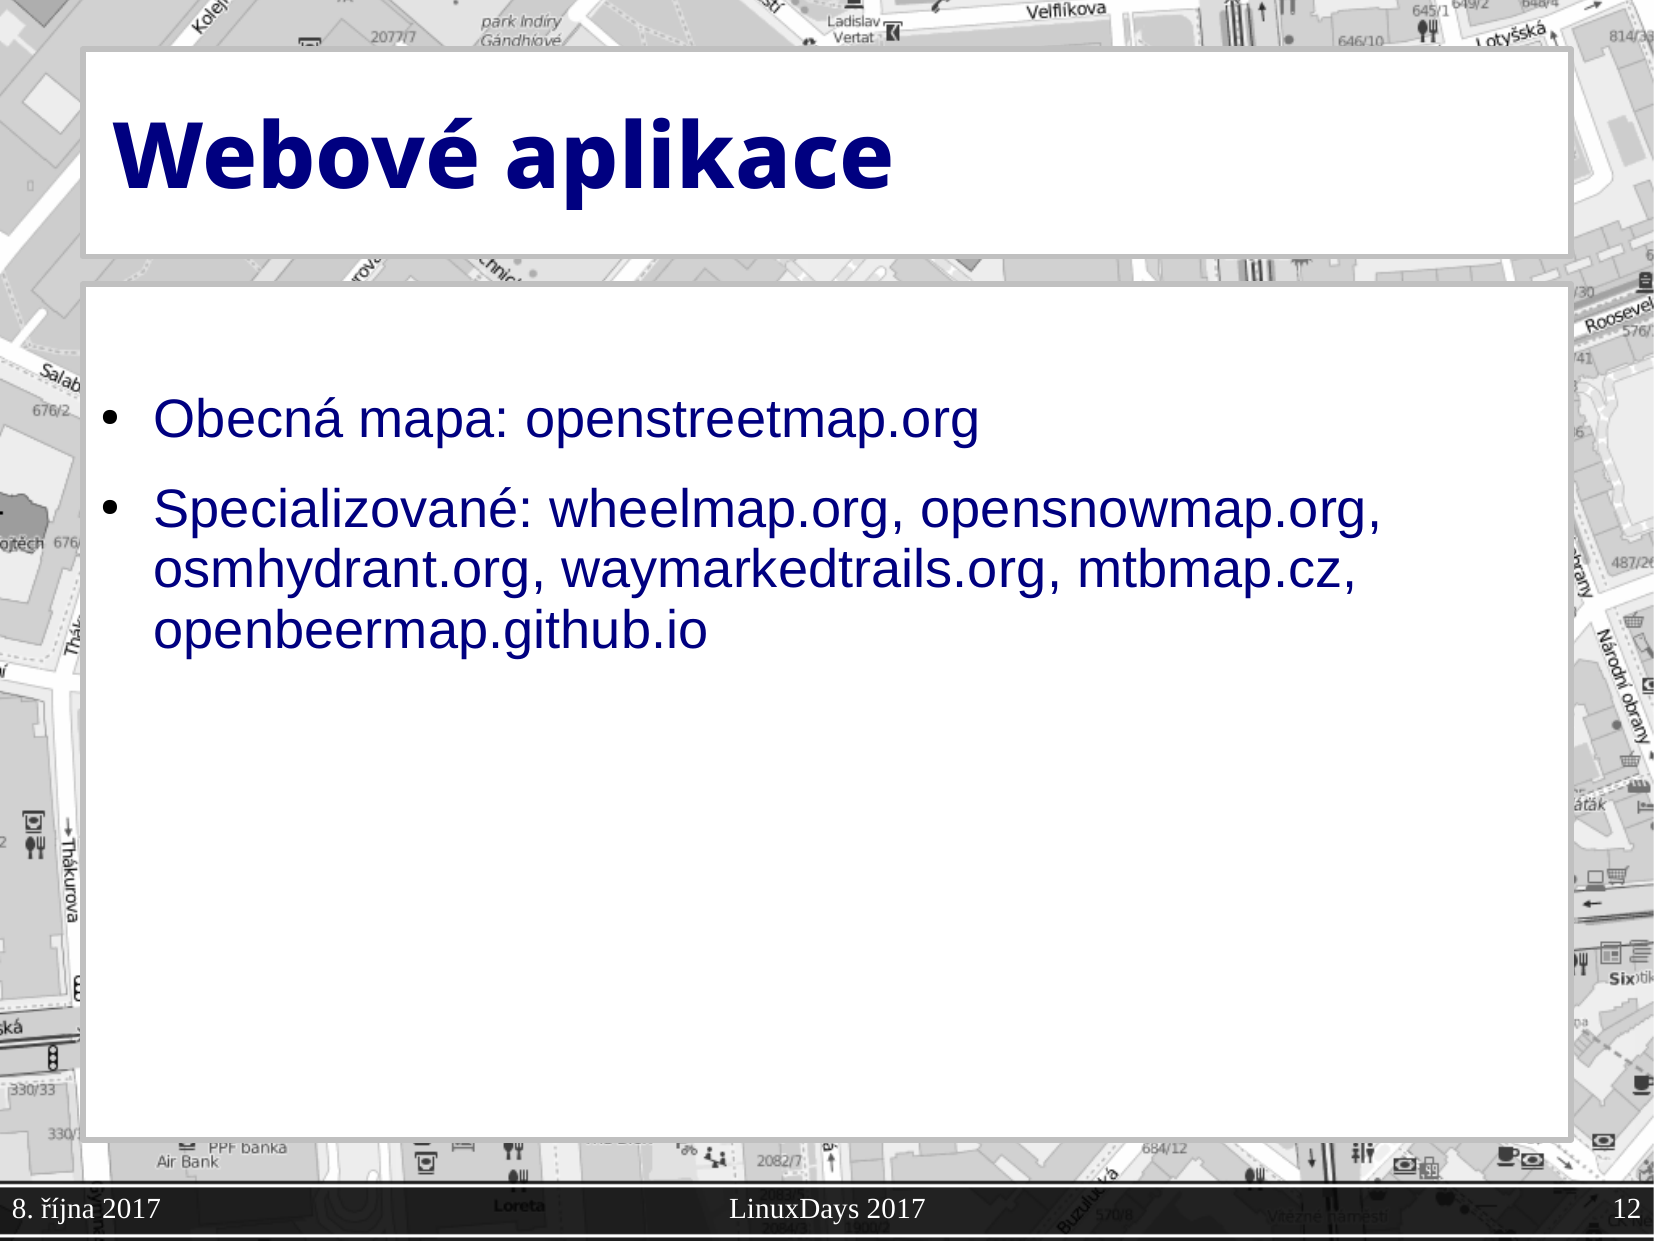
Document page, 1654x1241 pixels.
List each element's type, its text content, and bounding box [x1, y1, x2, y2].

list Obecná mapa: openstreetmap.org Specializované: wheelmap.org, opensnowmap.org, osmhydrant.org, waymarkedtrails.org, mtbmap.cz, openbeermap.github.io [82, 284, 1571, 1140]
title Webové aplikace [82, 49, 1571, 257]
picture [0, 0, 1654, 1241]
